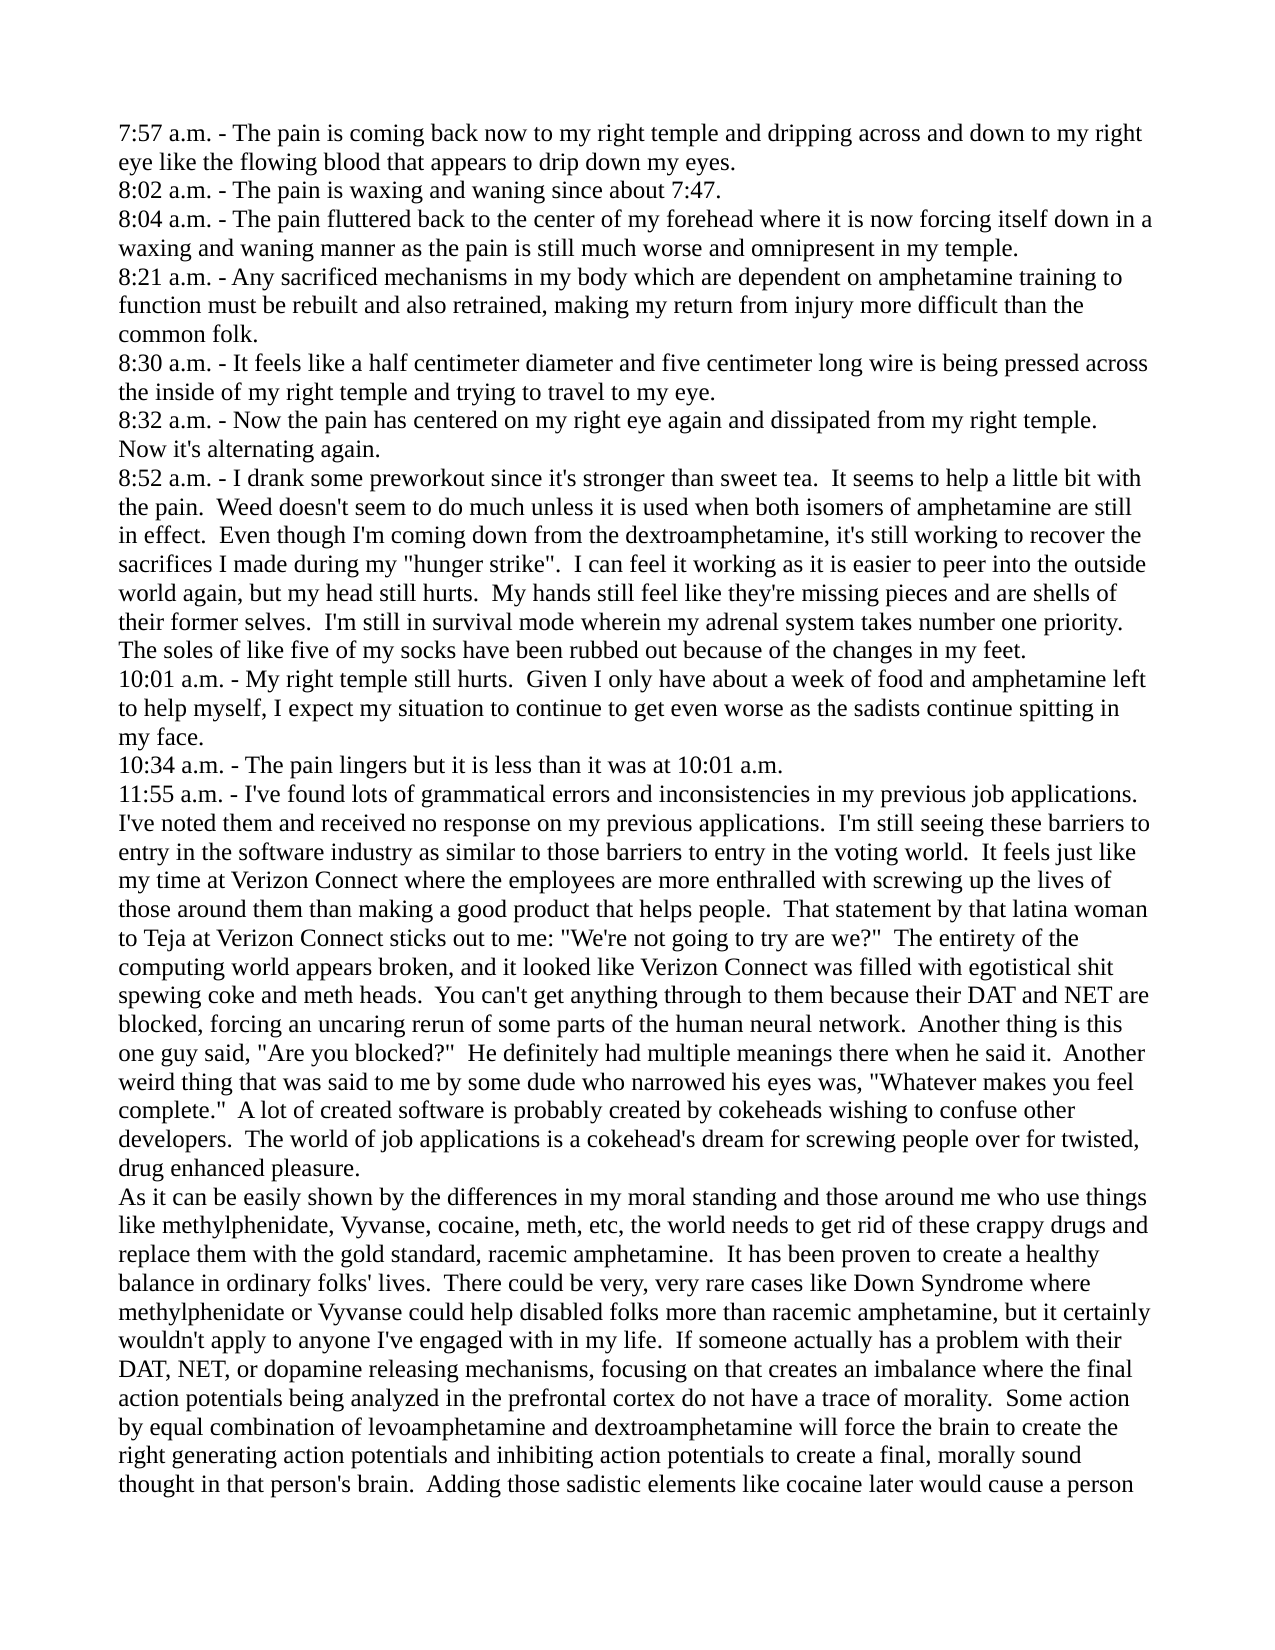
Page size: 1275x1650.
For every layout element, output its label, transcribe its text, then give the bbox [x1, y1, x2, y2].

text 10:01 a.m. - My right temple still hurts. Given I only have about a week of food and amphetamine left to help myself, I expect my situation to continue to get even worse as the sadists continue spitting in my face. [118, 664, 1157, 751]
text 8:30 a.m. - It feels like a half centimeter diameter and five centimeter long wire is being pressed across the inside of my right temple and trying to travel to my eye. [118, 348, 1157, 406]
text 11:55 a.m. - I've found lots of grammatical errors and inconsistencies in my previous job applications. I've noted them and received no response on my previous applications. I'm still seeing these barriers to entry in the software industry as similar to those barriers to entry in the voting world. It feels just like my time at Verizon Connect where the employees are more enthralled with screwing up the lives of those around them than making a good product that helps people. That statement by that latina woman to Teja at Verizon Connect sticks out to me: "We're not going to try are we?" The entirety of the computing world appears broken, and it looked like Verizon Connect was filled with egotistical shit spewing coke and meth heads. You can't get anything through to them because their DAT and NET are blocked, forcing an uncaring rerun of some parts of the human neural network. Another thing is this one guy said, "Are you blocked?" He definitely had multiple meanings there when he said it. Another weird thing that was said to me by some dude who narrowed his eyes was, "Whatever makes you feel complete." A lot of created software is probably created by cokeheads wishing to confuse other developers. The world of job applications is a cokehead's dream for screwing people over for twisted, drug enhanced pleasure. [118, 779, 1157, 1182]
text As it can be easily shown by the differences in my moral standing and those around me who use things like methylphenidate, Vyvanse, cocaine, meth, etc, the world needs to get rid of these crappy drugs and replace them with the gold standard, racemic amphetamine. It has been proven to create a healthy balance in ordinary folks' lives. There could be very, very rare cases like Down Syndrome where methylphenidate or Vyvanse could help disabled folks more than racemic amphetamine, but it certainly wouldn't apply to anyone I've engaged with in my life. If someone actually has a problem with their DAT, NET, or dopamine releasing mechanisms, focusing on that creates an imbalance where the final action potentials being analyzed in the prefrontal cortex do not have a trace of morality. Some action by equal combination of levoamphetamine and dextroamphetamine will force the brain to create the right generating action potentials and inhibiting action potentials to create a final, morally sound thought in that person's brain. Adding those sadistic elements like cocaine later would cause a person [118, 1182, 1157, 1498]
text 8:21 a.m. - Any sacrificed mechanisms in my body which are dependent on amphetamine training to function must be rebuilt and also retrained, making my return from injury more difficult than the common folk. [118, 262, 1157, 348]
text 8:02 a.m. - The pain is waxing and waning since about 7:47. [118, 176, 1157, 204]
text 8:32 a.m. - Now the pain has centered on my right eye again and dissipated from my right temple. Now it's alternating again. [118, 406, 1157, 463]
text 8:52 a.m. - I drank some preworkout since it's stronger than sweet tea. It seems to help a little bit with the pain. Weed doesn't seem to do much unless it is used when both isomers of amphetamine are still in effect. Even though I'm coming down from the dextroamphetamine, it's still working to recover the sacrifices I made during my "hunger strike". I can feel it working as it is easier to peer into the outside world again, but my head still hurts. My hands still feel like they're missing pieces and are shells of their former selves. I'm still in survival mode wherein my adrenal system takes number one priority. The soles of like five of my socks have been rubbed out because of the changes in my feet. [118, 463, 1157, 664]
text 8:04 a.m. - The pain fluttered back to the center of my forehead where it is now forcing itself down in a waxing and waning manner as the pain is still much worse and omnipresent in my temple. [118, 204, 1157, 262]
text 10:34 a.m. - The pain lingers but it is less than it was at 10:01 a.m. [118, 751, 1157, 779]
text 7:57 a.m. - The pain is coming back now to my right temple and dripping across and down to my right eye like the flowing blood that appears to drip down my eyes. [118, 118, 1157, 176]
